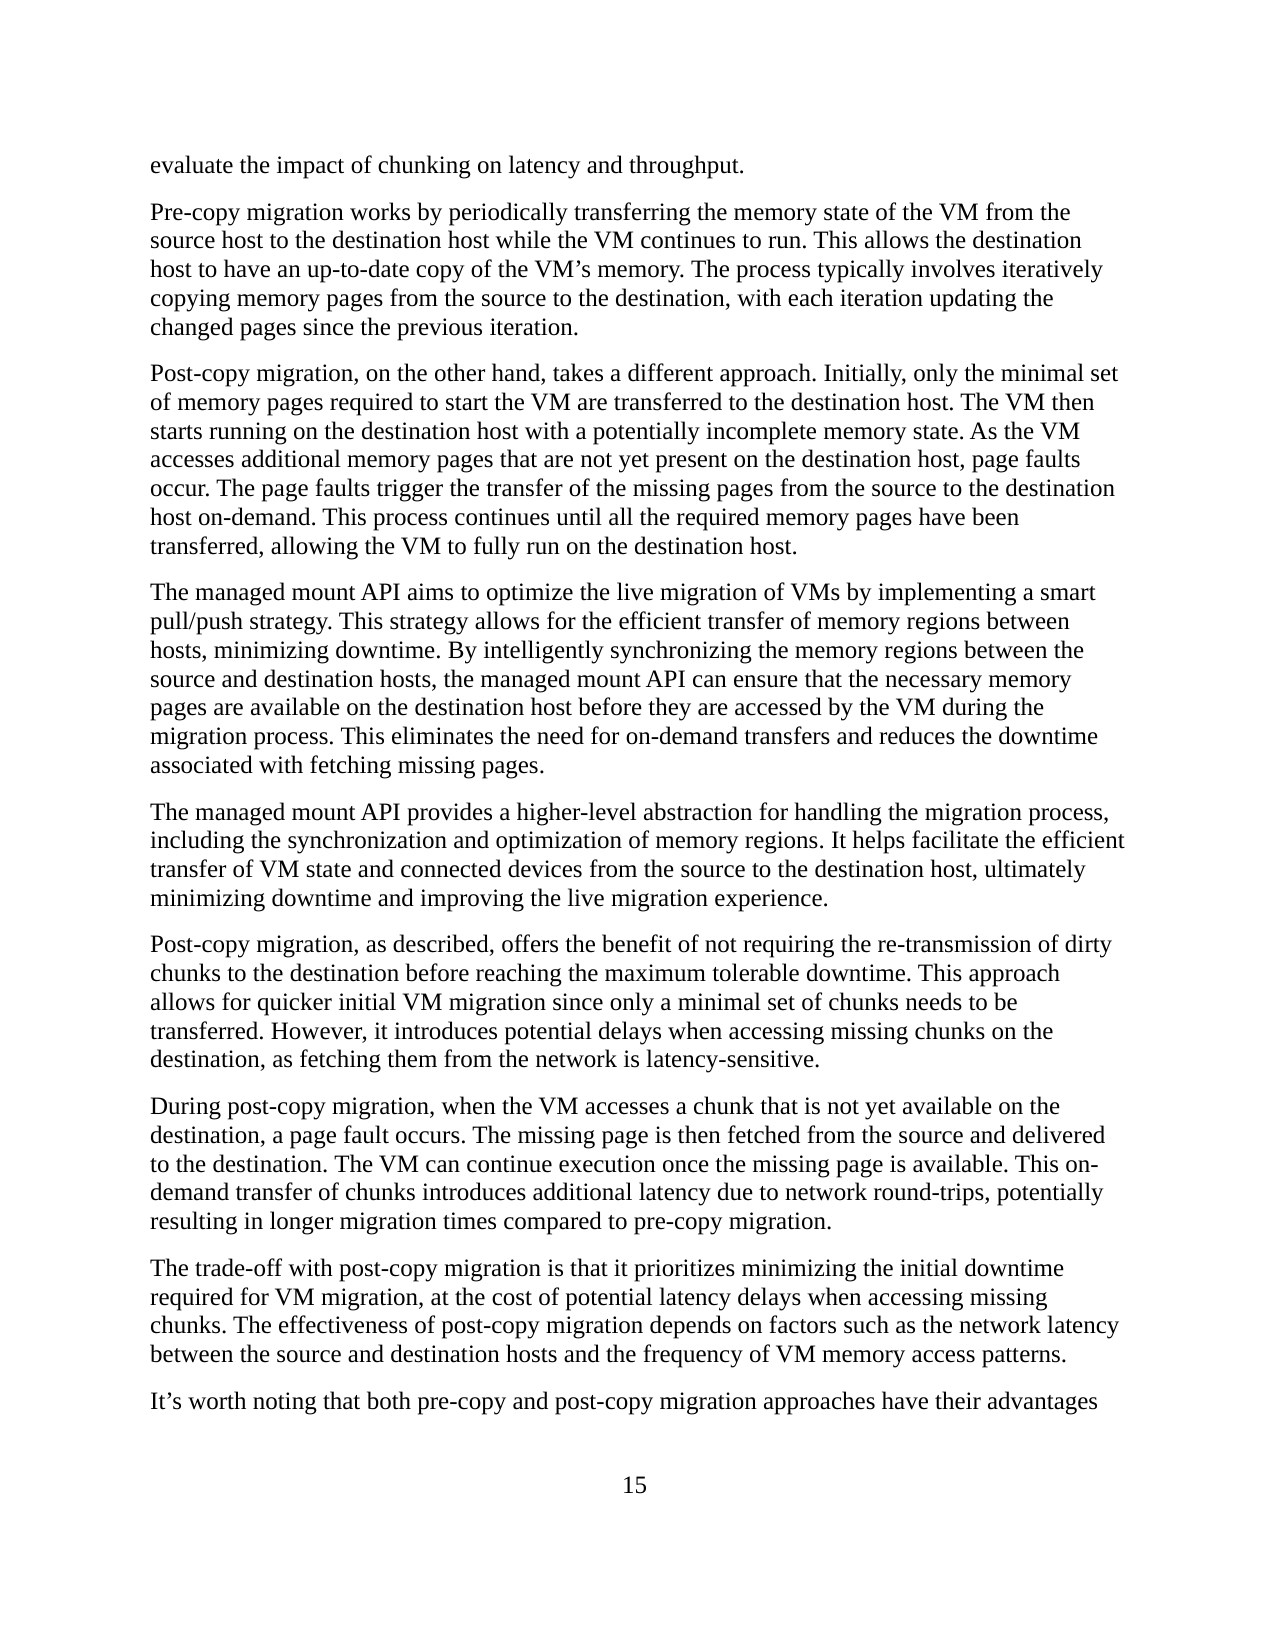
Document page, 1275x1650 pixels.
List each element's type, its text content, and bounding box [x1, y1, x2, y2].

text The managed mount API aims to optimize the live migration of VMs by implementing a smart pull/push strategy. This strategy allows for the efficient transfer of memory regions between hosts, minimizing downtime. By intelligently synchronizing the memory regions between the source and destination hosts, the managed mount API can ensure that the necessary memory pages are available on the destination host before they are accessed by the VM during the migration process. This eliminates the need for on-demand transfers and reduces the downtime associated with fetching missing pages. [150, 577, 1125, 779]
text Post-copy migration, on the other hand, takes a different approach. Initially, only the minimal set of memory pages required to start the VM are transferred to the destination host. The VM then starts running on the destination host with a potentially incomplete memory state. As the VM accesses additional memory pages that are not yet present on the destination host, page faults occur. The page faults trigger the transfer of the missing pages from the source to the destination host on-demand. This process continues until all the required memory pages have been transferred, allowing the VM to fully run on the destination host. [150, 358, 1125, 559]
text The trade-off with post-copy migration is that it prioritizes minimizing the initial downtime required for VM migration, at the cost of potential latency delays when accessing missing chunks. The effectiveness of post-copy migration depends on factors such as the network latency between the source and destination hosts and the frequency of VM memory access patterns. [150, 1253, 1125, 1368]
text The managed mount API provides a higher-level abstraction for handling the migration process, including the synchronization and optimization of memory regions. It helps facilitate the efficient transfer of VM state and connected devices from the source to the destination host, ultimately minimizing downtime and improving the live migration experience. [150, 797, 1125, 912]
text During post-copy migration, when the VM accesses a chunk that is not yet available on the destination, a page fault occurs. The missing page is then fetched from the source and delivered to the destination. The VM can continue execution once the missing page is available. This on-demand transfer of chunks introduces additional latency due to network round-trips, potentially resulting in longer migration times compared to pre-copy migration. [150, 1091, 1125, 1235]
text Pre-copy migration works by periodically transferring the memory state of the VM from the source host to the destination host while the VM continues to run. This allows the destination host to have an up-to-date copy of the VM’s memory. The process typically involves iteratively copying memory pages from the source to the destination, with each iteration updating the changed pages since the previous iteration. [150, 197, 1125, 340]
text It’s worth noting that both pre-copy and post-copy migration approaches have their advantages [150, 1386, 1125, 1414]
text Post-copy migration, as described, offers the benefit of not requiring the re-transmission of dirty chunks to the destination before reaching the maximum tolerable downtime. This approach allows for quicker initial VM migration since only a minimal set of chunks needs to be transferred. However, it introduces potential delays when accessing missing chunks on the destination, as fetching them from the network is latency-sensitive. [150, 929, 1125, 1073]
text evaluate the impact of chunking on latency and throughput. [150, 150, 1125, 179]
